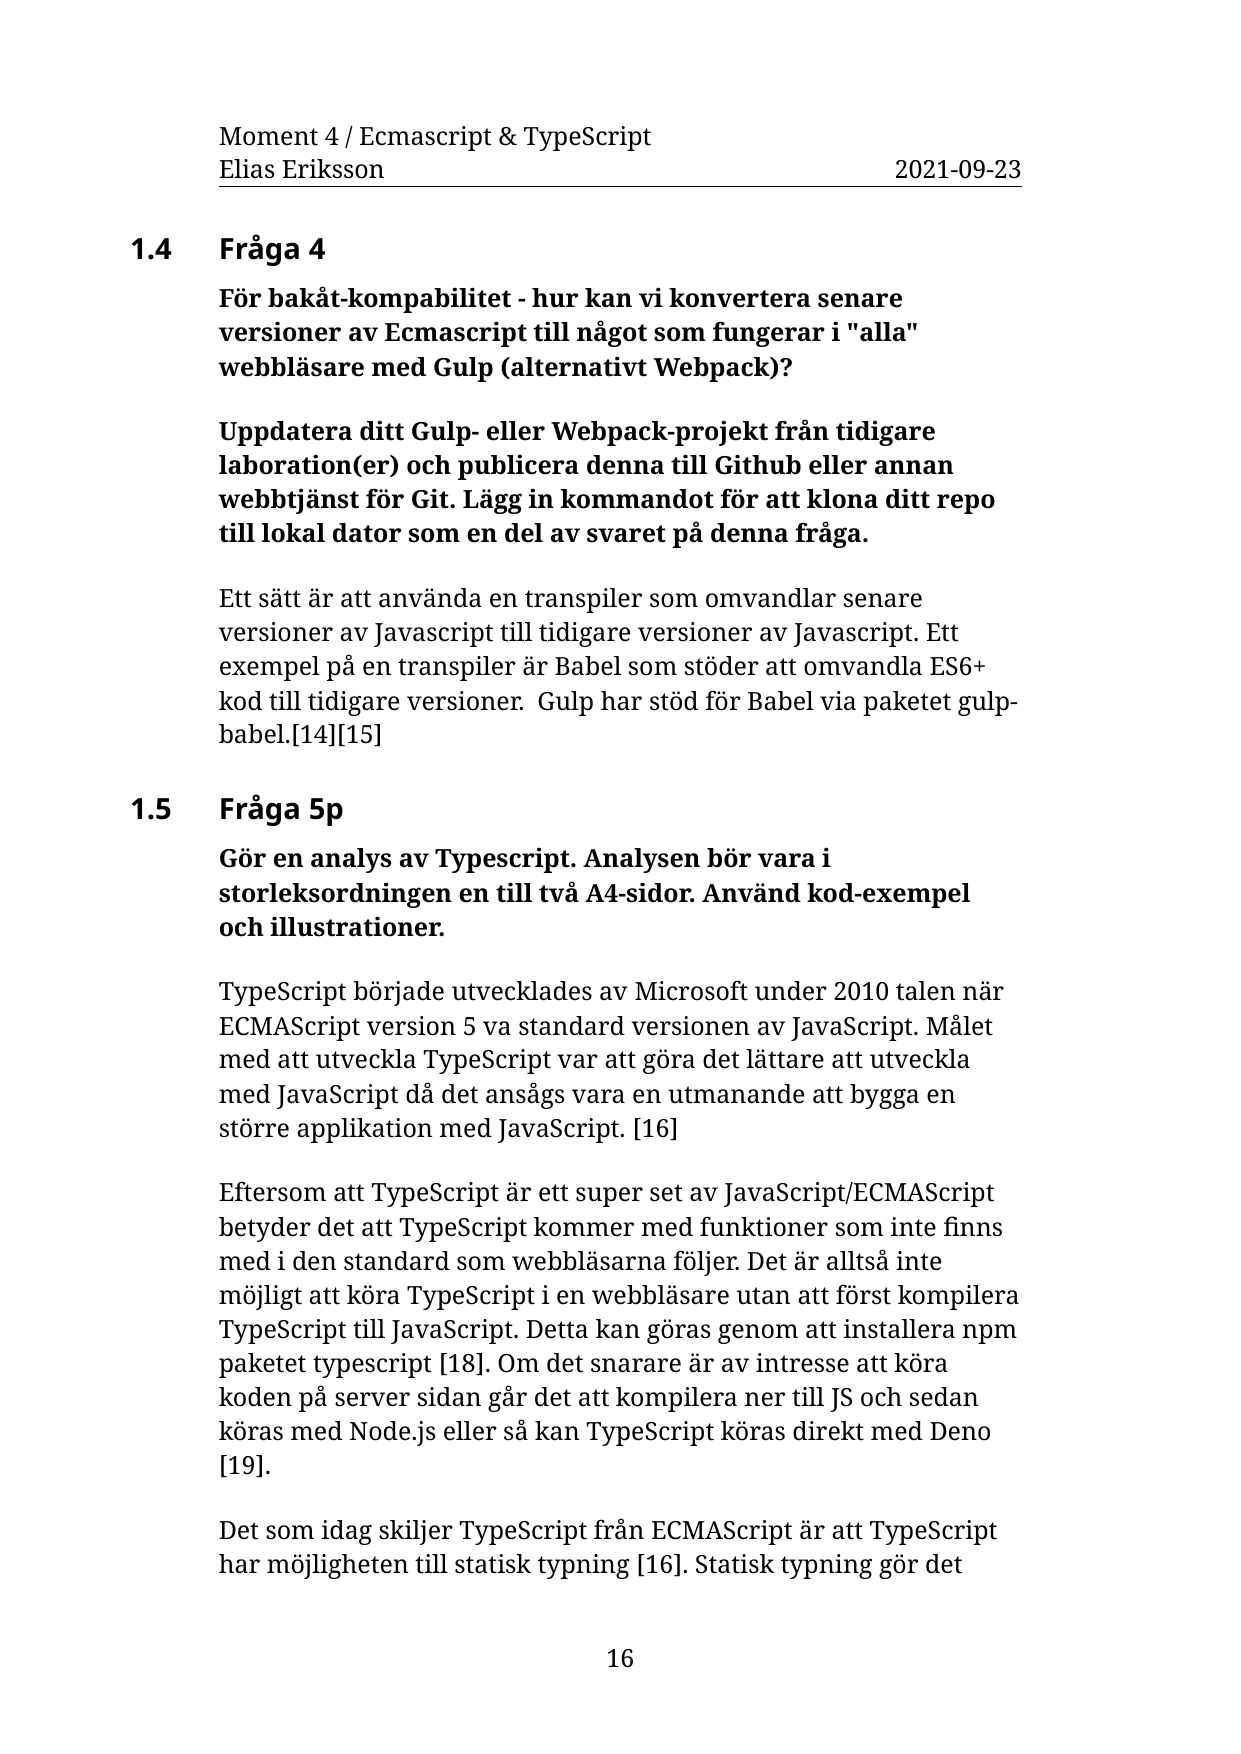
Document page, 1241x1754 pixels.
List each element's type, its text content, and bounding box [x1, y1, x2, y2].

text Det som idag skiljer TypeScript från ECMAScript är att TypeScript har möjligheten till statisk typning [16]. Statisk typning gör det [218, 1512, 1022, 1581]
text Eftersom att TypeScript är ett super set av JavaScript/ECMAScript betyder det att TypeScript kommer med funktioner som inte finns med i den standard som webbläsarna följer. Det är alltså inte möjligt att köra TypeScript i en webbläsare utan att först kompilera TypeScript till JavaScript. Detta kan göras genom att installera npm paketet typescript [18]. Om det snarare är av intresse att köra koden på server sidan går det att kompilera ner till JS och sedan köras med Node.js eller så kan TypeScript köras direkt med Deno [19]. [218, 1175, 1022, 1482]
text Ett sätt är att använda en transpiler som omvandlar senare versioner av Javascript till tidigare versioner av Javascript. Ett exempel på en transpiler är Babel som stöder att omvandla ES6+ kod till tidigare versioner. Gulp har stöd för Babel via paketet gulp-babel.[14][15] [218, 581, 1022, 751]
text För bakåt-kompabilitet - hur kan vi konvertera senare versioner av Ecmascript till något som fungerar i "alla" webbläsare med Gulp (alternativt Webpack)? [218, 281, 1022, 383]
text Gör en analys av Typescript. Analysen bör vara i storleksordningen en till två A4-sidor. Använd kod-exempel och illustrationer. [218, 841, 1022, 943]
text Uppdatera ditt Gulp- eller Webpack-projekt från tidigare laboration(er) och publicera denna till Github eller annan webbtjänst för Git. Lägg in kommandot för att klona ditt repo till lokal dator som en del av svaret på denna fråga. [218, 414, 1022, 550]
subtitle Fråga 4 [130, 228, 1022, 268]
text TypeScript började utvecklades av Microsoft under 2010 talen när ECMAScript version 5 va standard versionen av JavaScript. Målet med att utveckla TypeScript var att göra det lättare att utveckla med JavaScript då det ansågs vara en utmanande att bygga en större applikation med JavaScript. [16] [218, 974, 1022, 1144]
subtitle Fråga 5p [130, 788, 1022, 828]
